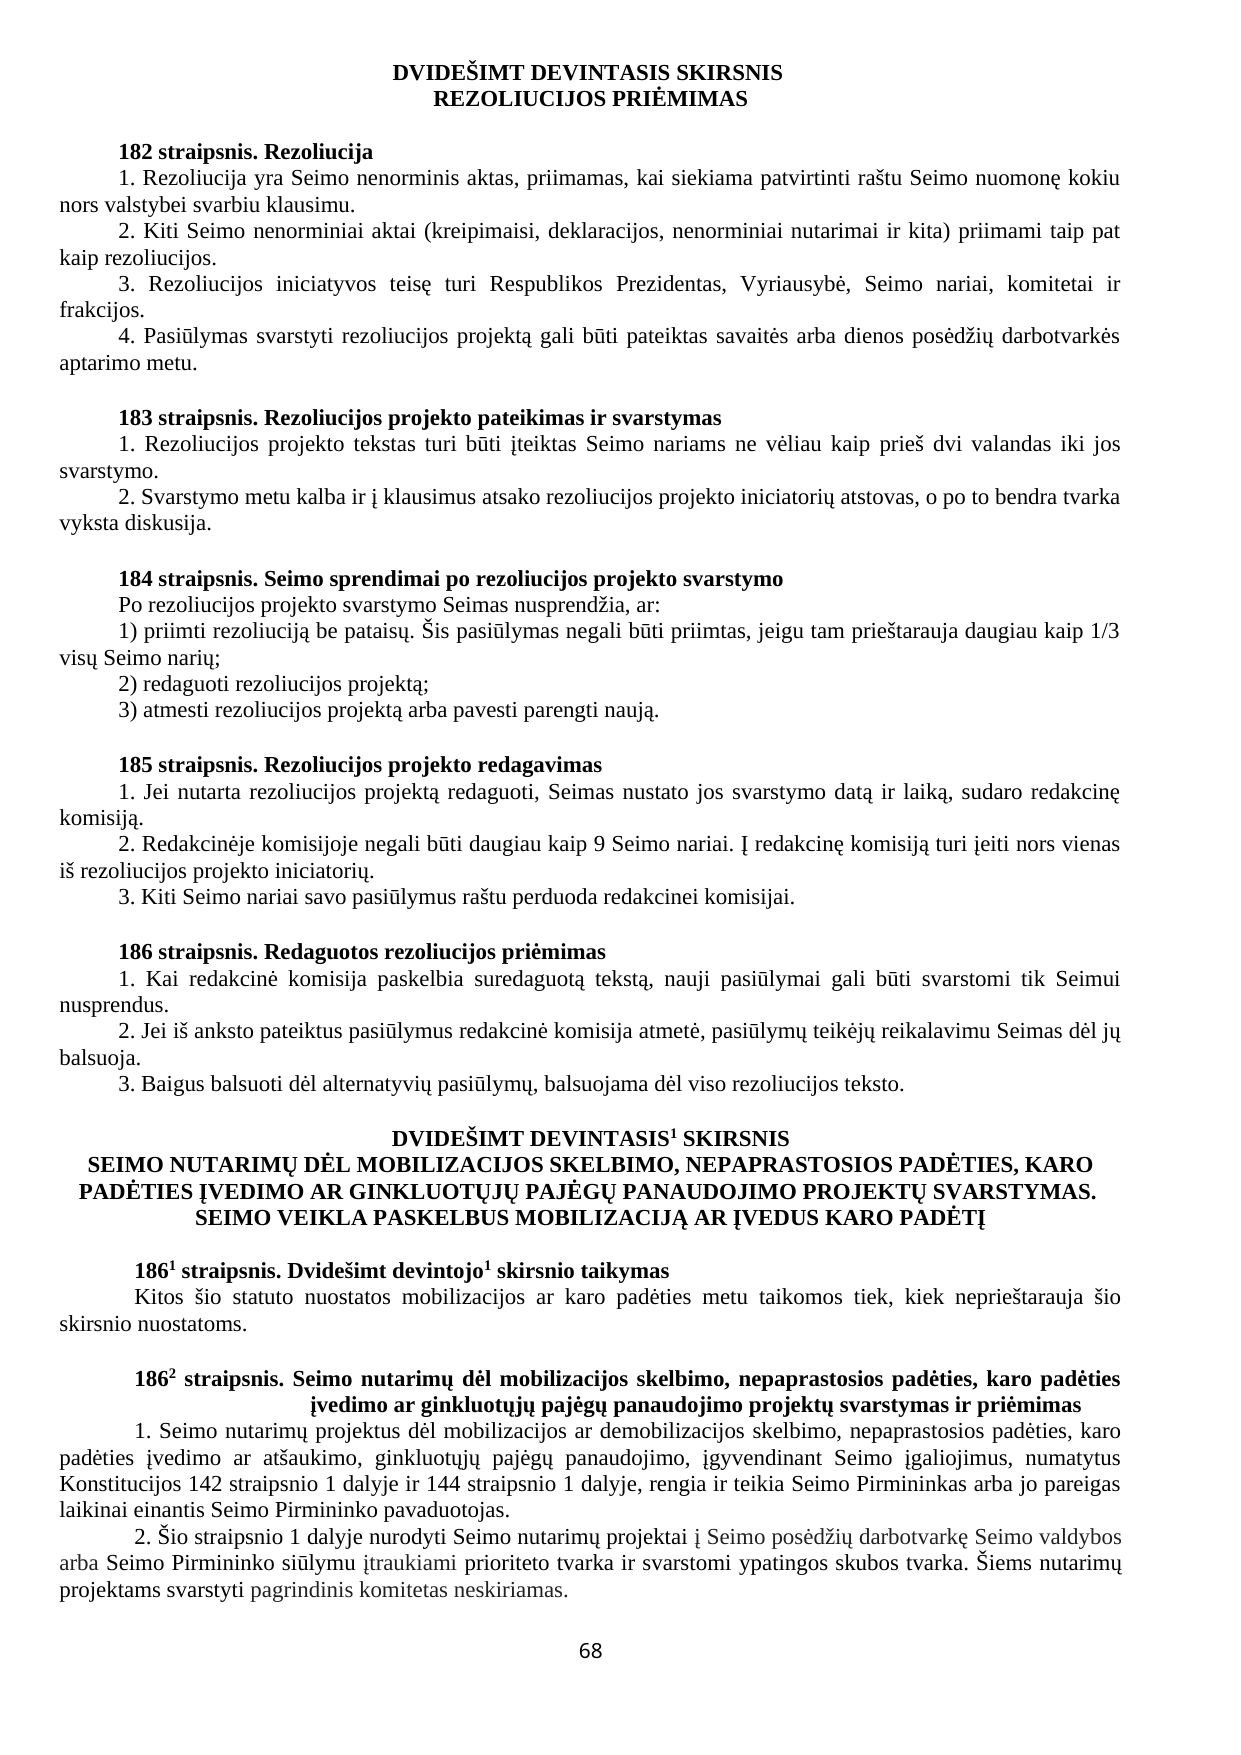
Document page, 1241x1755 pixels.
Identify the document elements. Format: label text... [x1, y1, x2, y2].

text 1. Rezoliucijos projekto tekstas turi būti įteiktas Seimo nariams ne vėliau kaip prieš dvi valandas iki jos svarstymo. [59, 430, 1122, 483]
text 1862 straipsnis. Seimo nutarimų dėl mobilizacijos skelbimo, nepaprastosios padėties, karo padėties įvedimo ar ginkluotųjų pajėgų panaudojimo projektų svarstymas ir priėmimas [134, 1365, 1122, 1417]
text 3. Baigus balsuoti dėl alternatyvių pasiūlymų, balsuojama dėl viso rezoliucijos teksto. [59, 1070, 1122, 1096]
text SEIMO NUTARIMŲ dėl mobilizacijos skelbimo, nepaprastosios padėties, karo padėties įvedimo ar ginkluotųjų pajėgų panaudojimo PROJEKTŲ svarstymas. [59, 1152, 1122, 1204]
text 1. Jei nutarta rezoliucijos projektą redaguoti, Seimas nustato jos svarstymo datą ir laiką, sudaro redakcinę komisiją. [59, 778, 1122, 831]
text seimo veikla paskelbus mobilizaciją ar įvedus karo padėtį [59, 1204, 1122, 1231]
text 2. Svarstymo metu kalba ir į klausimus atsako rezoliucijos projekto iniciatorių atstovas, o po to bendra tvarka vyksta diskusija. [59, 483, 1122, 536]
text 184 straipsnis. Seimo sprendimai po rezoliucijos projekto svarstymo [59, 564, 1122, 591]
text DVIDEŠIMT DEVINTASIS SKIRSNIS [59, 59, 1122, 85]
text 2. Kiti Seimo nenorminiai aktai (kreipimaisi, deklaracijos, nenorminiai nutarimai ir kita) priimami taip pat kaip rezoliucijos. [59, 217, 1122, 270]
text 2) redaguoti rezoliucijos projektą; [59, 670, 1122, 696]
text 185 straipsnis. Rezoliucijos projekto redagavimas [59, 751, 1122, 778]
text 3. Rezoliucijos iniciatyvos teisę turi Respublikos Prezidentas, Vyriausybė, Seimo nariai, komitetai ir frakcijos. [59, 270, 1122, 323]
text Po rezoliucijos projekto svarstymo Seimas nusprendžia, ar: [59, 591, 1122, 617]
text 183 straipsnis. Rezoliucijos projekto pateikimas ir svarstymas [59, 404, 1122, 430]
text REZOLIUCIJOS PRIĖMIMAS [59, 85, 1122, 112]
text 2. Jei iš anksto pateiktus pasiūlymus redakcinė komisija atmetė, pasiūlymų teikėjų reikalavimu Seimas dėl jų balsuoja. [59, 1017, 1122, 1070]
text 182 straipsnis. Rezoliucija [59, 138, 1122, 164]
text 1861 straipsnis. Dvidešimt devintojo1 skirsnio taikymas [59, 1257, 1122, 1283]
text 2. Šio straipsnio 1 dalyje nurodyti Seimo nutarimų projektai į Seimo posėdžių darbotvarkę Seimo valdybos arba Seimo Pirmininko siūlymu įtraukiami prioriteto tvarka ir svarstomi ypatingos skubos tvarka. Šiems nutarimų projektams svarstyti pagrindinis komitetas neskiriamas. [59, 1523, 1122, 1602]
text 2. Redakcinėje komisijoje negali būti daugiau kaip 9 Seimo nariai. Į redakcinę komisiją turi įeiti nors vienas iš rezoliucijos projekto iniciatorių. [59, 831, 1122, 883]
text 1. Kai redakcinė komisija paskelbia suredaguotą tekstą, nauji pasiūlymai gali būti svarstomi tik Seimui nusprendus. [59, 965, 1122, 1017]
text DVIDEŠIMT DEVINTASIS1 SKIRSNIS [59, 1125, 1122, 1152]
text 1. Rezoliucija yra Seimo nenorminis aktas, priimamas, kai siekiama patvirtinti raštu Seimo nuomonę kokiu nors valstybei svarbiu klausimu. [59, 164, 1122, 217]
text Kitos šio statuto nuostatos mobilizacijos ar karo padėties metu taikomos tiek, kiek neprieštarauja šio skirsnio nuostatoms. [59, 1283, 1122, 1336]
text 1. Seimo nutarimų projektus dėl mobilizacijos ar demobilizacijos skelbimo, nepaprastosios padėties, karo padėties įvedimo ar atšaukimo, ginkluotųjų pajėgų panaudojimo, įgyvendinant Seimo įgaliojimus, numatytus Konstitucijos 142 straipsnio 1 dalyje ir 144 straipsnio 1 dalyje, rengia ir teikia Seimo Pirmininkas arba jo pareigas laikinai einantis Seimo Pirmininko pavaduotojas. [59, 1417, 1122, 1523]
text 4. Pasiūlymas svarstyti rezoliucijos projektą gali būti pateiktas savaitės arba dienos posėdžių darbotvarkės aptarimo metu. [59, 323, 1122, 375]
text 186 straipsnis. Redaguotos rezoliucijos priėmimas [59, 938, 1122, 965]
text 1) priimti rezoliuciją be pataisų. Šis pasiūlymas negali būti priimtas, jeigu tam prieštarauja daugiau kaip 1/3 visų Seimo narių; [59, 617, 1122, 670]
text 3. Kiti Seimo nariai savo pasiūlymus raštu perduoda redakcinei komisijai. [59, 883, 1122, 909]
text 3) atmesti rezoliucijos projektą arba pavesti parengti naują. [59, 696, 1122, 723]
